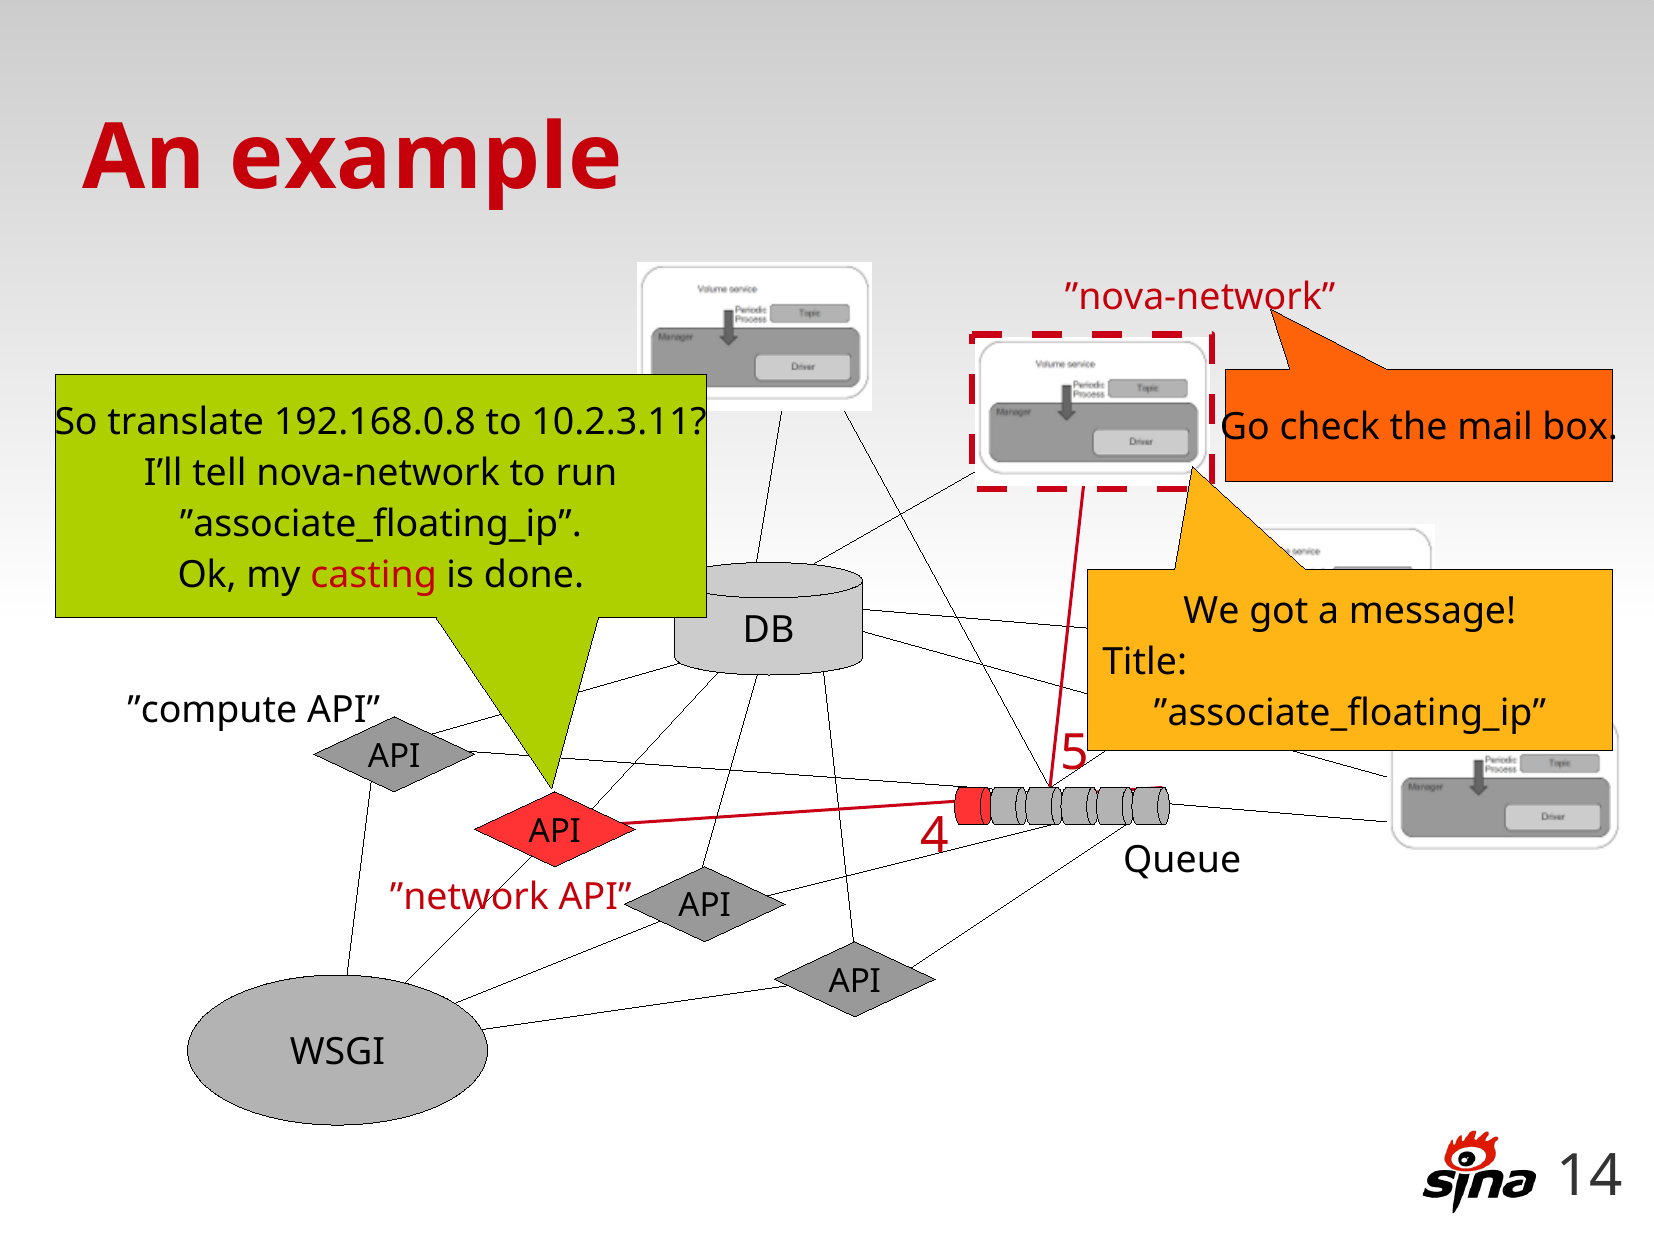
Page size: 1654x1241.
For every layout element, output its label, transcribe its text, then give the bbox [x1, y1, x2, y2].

title An example [82, 49, 1571, 257]
text_box ”nova-network” [1050, 262, 1426, 320]
text_box [956, 787, 1170, 825]
text_box 5 [1046, 708, 1118, 780]
text_box API [313, 725, 475, 792]
text_box API [658, 866, 786, 942]
text_box API [474, 791, 636, 862]
text_box Queue [1107, 825, 1258, 883]
text_box WSGI [187, 975, 488, 1126]
text_box ”compute API” [112, 675, 413, 732]
picture [975, 337, 1210, 486]
text_box ”network API” [375, 862, 676, 920]
text_box Go check the mail box. [1225, 309, 1613, 482]
text_box We got a message! Title: ”associate_floating_ip” [1087, 466, 1613, 751]
picture [1257, 524, 1435, 569]
text_box DB [674, 562, 863, 676]
text_box 4 [905, 791, 978, 863]
picture [1394, 1087, 1564, 1241]
picture [637, 262, 872, 411]
text_box So translate 192.168.0.8 to 10.2.3.11? I’ll tell nova-network to run ”associate_floating_ip”. Ok, my casting is done. [55, 374, 707, 789]
text_box API [774, 941, 936, 1017]
picture [1387, 712, 1622, 861]
